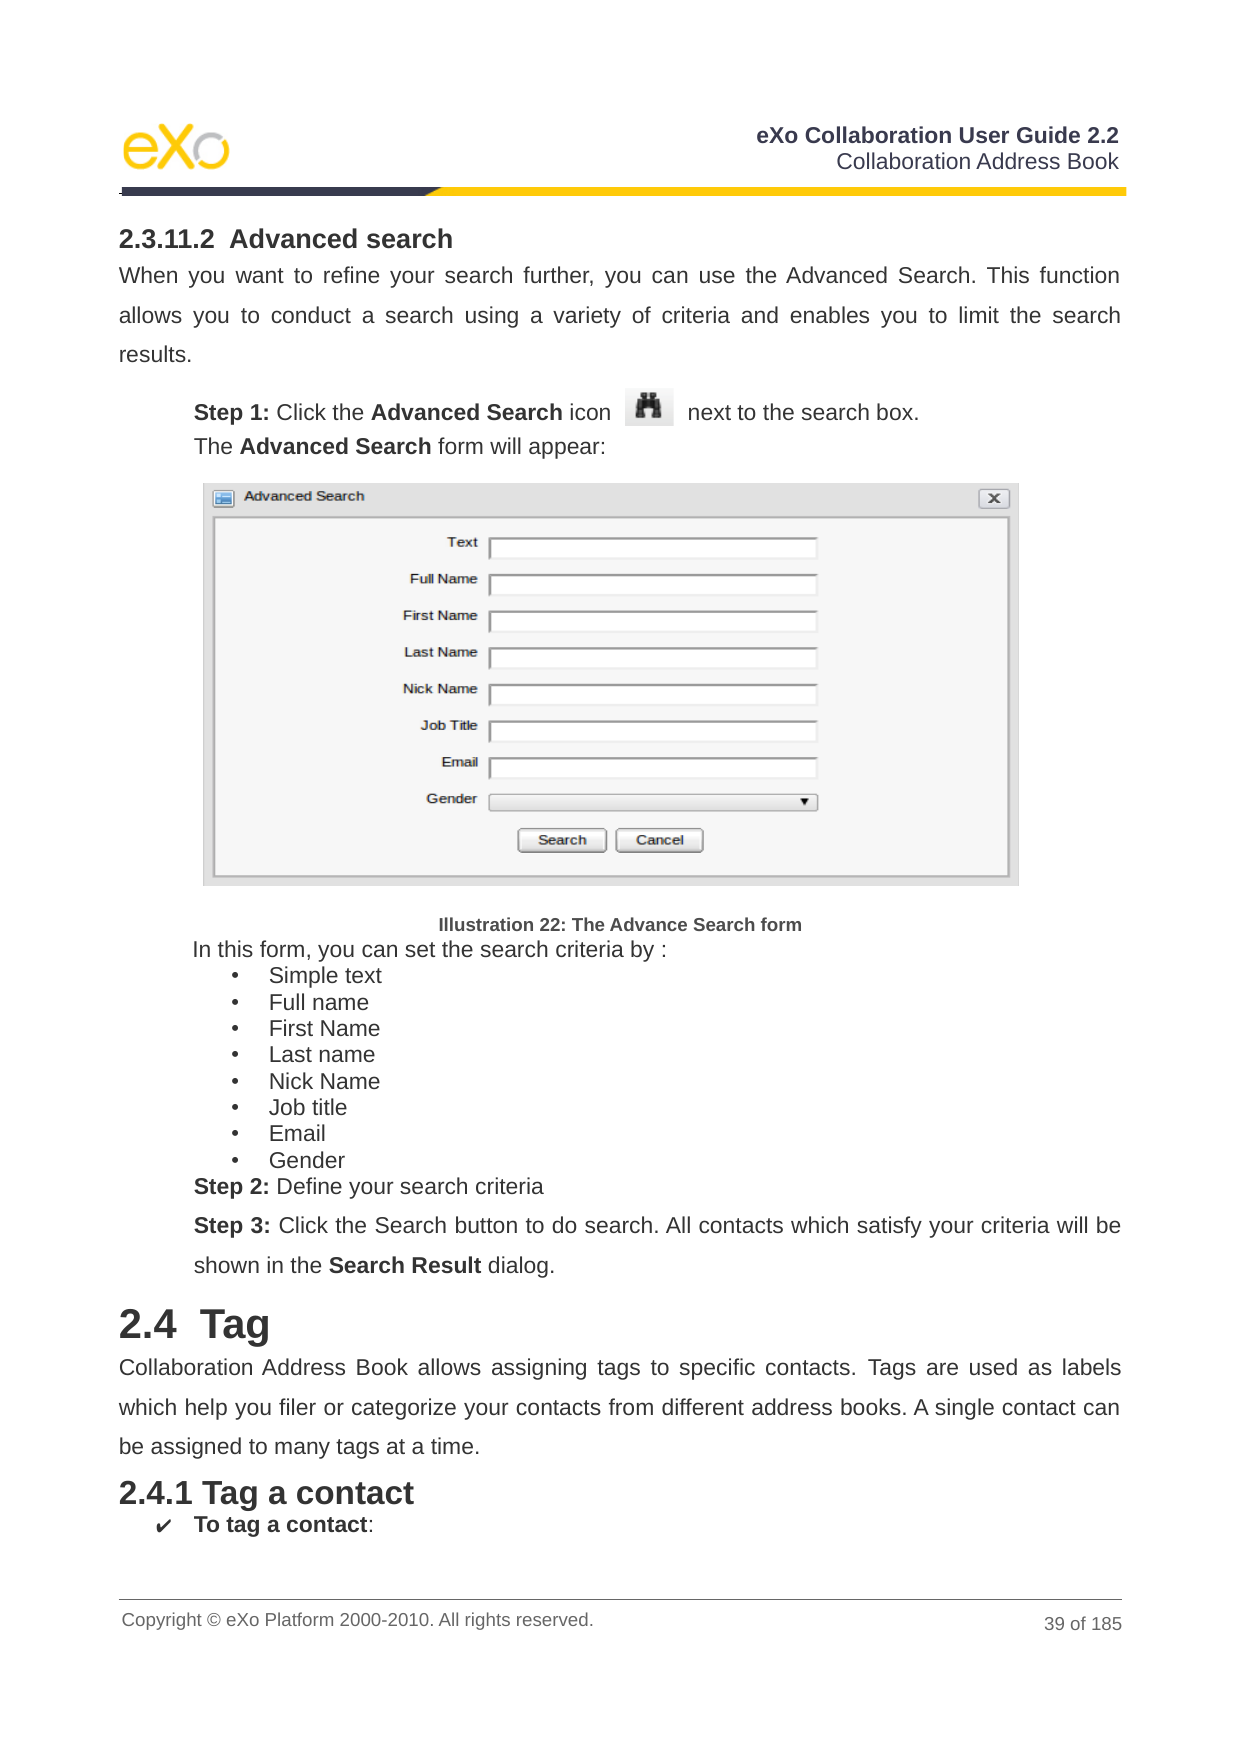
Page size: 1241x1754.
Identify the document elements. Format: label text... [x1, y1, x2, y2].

list Illustration 22: The Advance Search form [203, 912, 1037, 936]
list The Advanced Search form will appear: [156, 433, 1122, 459]
subtitle Tag [118, 1299, 1122, 1347]
list [203, 472, 1037, 547]
text When you want to refine your search further, you can use the Advanced Search. This function allows you to conduct a search using a variety of criteria and enables you to limit the search results. [118, 262, 1122, 368]
picture [121, 187, 1127, 196]
picture [123, 123, 230, 170]
list To tag a contact: [156, 1511, 1122, 1538]
list Step 1: Click the Advanced Search icon next to the search box. [156, 396, 1122, 431]
subtitle Advanced search [118, 223, 1122, 255]
picture [625, 388, 674, 426]
subtitle Tag a contact [118, 1473, 1122, 1511]
list Job title [231, 1094, 1122, 1120]
list Nick Name [231, 1068, 1122, 1094]
list Step 2: Define your search criteria [156, 1173, 1122, 1199]
list Simple text [231, 962, 1122, 988]
list Last name [231, 1041, 1122, 1068]
text In this form, you can set the search criteria by : [118, 912, 1122, 962]
picture [203, 483, 1019, 886]
list Full name [231, 988, 1122, 1015]
list Gender [231, 1147, 1122, 1173]
list Email [231, 1120, 1122, 1147]
list First Name [231, 1015, 1122, 1041]
list Step 3: Click the Search button to do search. All contacts which satisfy your criteria will be shown in the Search Result dialog. [156, 1212, 1122, 1278]
text Collaboration Address Book allows assigning tags to specific contacts. Tags are used as labels which help you filer or categorize your contacts from different address books. A single contact can be assigned to many tags at a time. [118, 1354, 1122, 1460]
